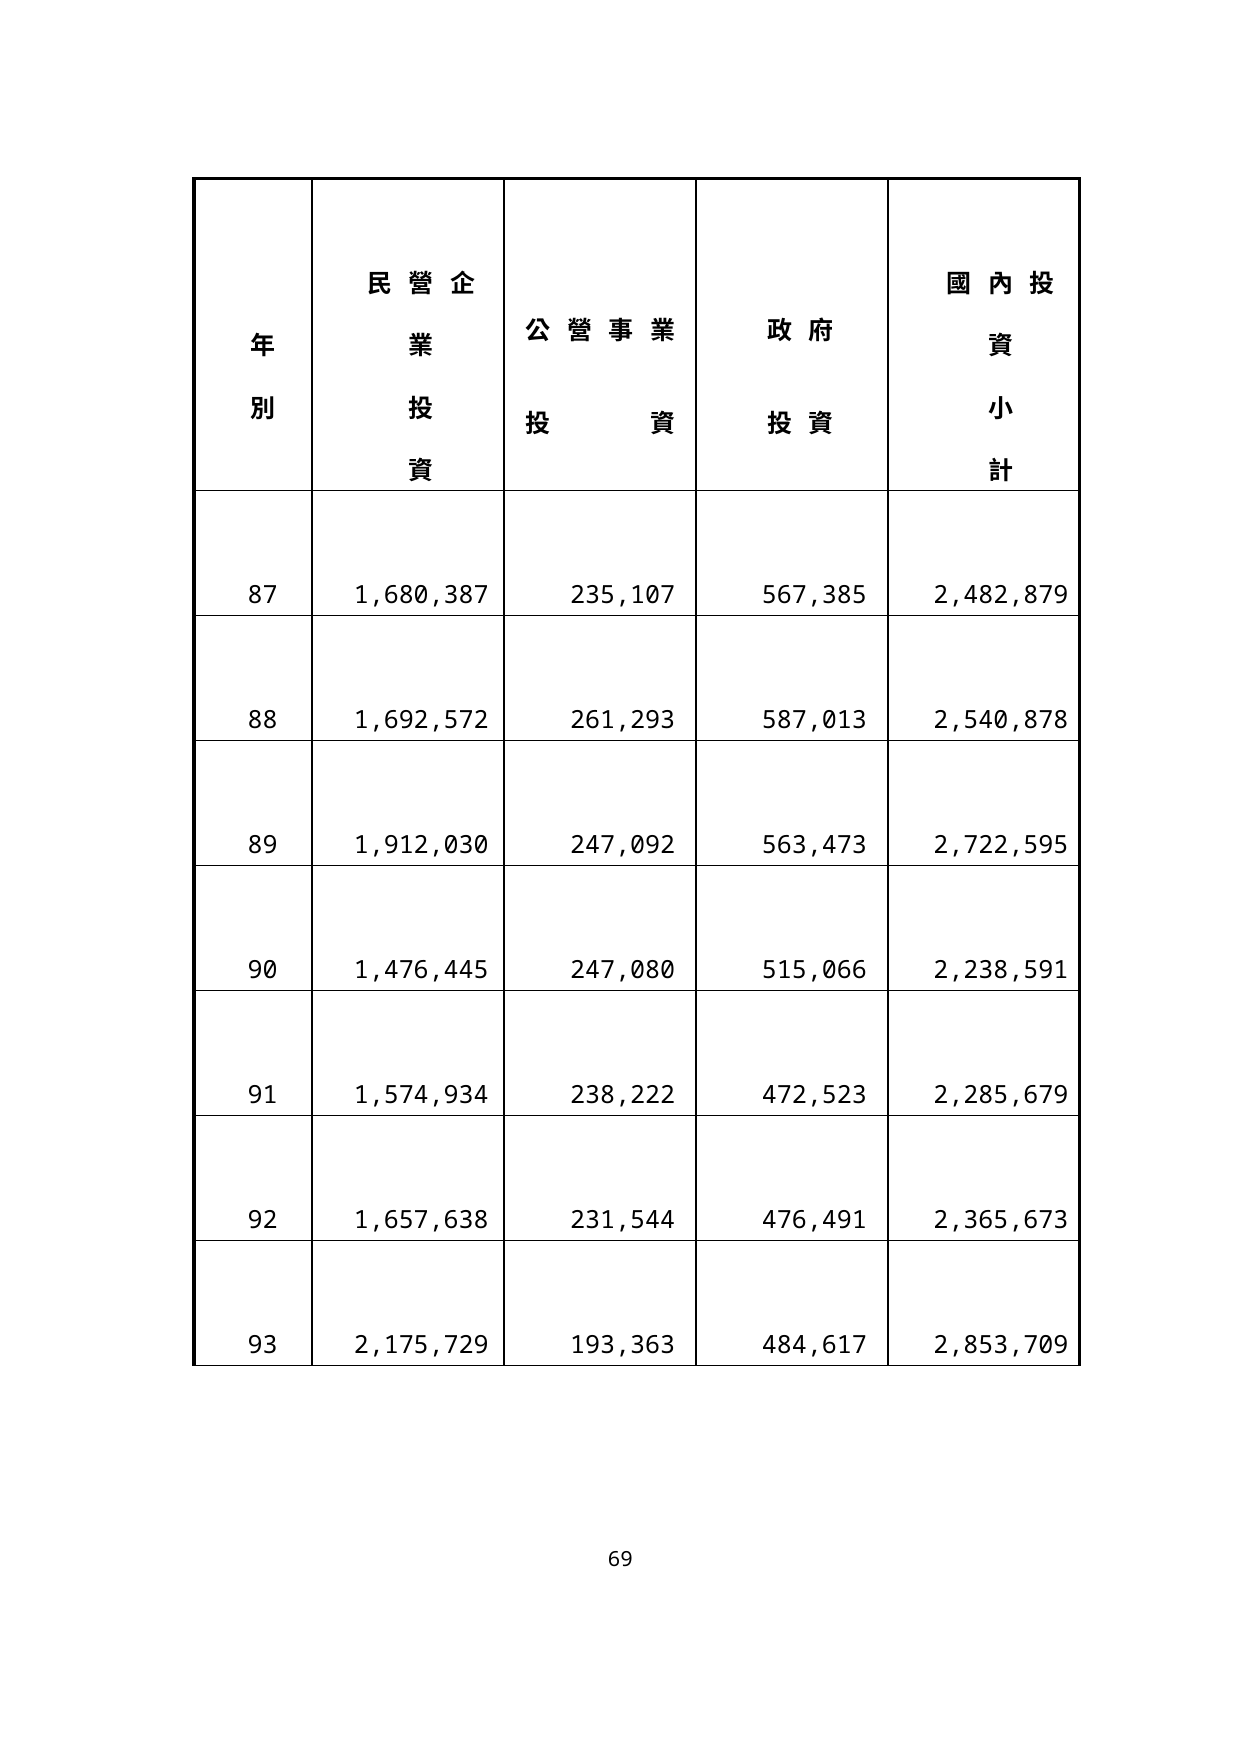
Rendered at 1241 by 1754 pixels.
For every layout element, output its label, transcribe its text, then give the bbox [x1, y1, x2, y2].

table_cell 2,482,879 [889, 491, 1078, 615]
table_cell 2,285,679 [889, 991, 1078, 1115]
table_cell 1,912,030 [313, 741, 503, 865]
table_cell 91 [196, 991, 311, 1115]
table_cell 1,692,572 [313, 616, 503, 740]
table_cell 1,476,445 [313, 866, 503, 990]
table_cell 2,722,595 [889, 741, 1078, 865]
table_cell 87 [196, 491, 311, 615]
table_cell 567,385 [697, 491, 887, 615]
table_cell 484,617 [697, 1241, 887, 1365]
table_cell 1,680,387 [313, 491, 503, 615]
table_header 國內投資 小 計 [889, 180, 1078, 490]
table_cell 2,540,878 [889, 616, 1078, 740]
table_cell 2,853,709 [889, 1241, 1078, 1365]
table_cell 515,066 [697, 866, 887, 990]
table_cell 2,175,729 [313, 1241, 503, 1365]
table_header 政府 投資 [697, 180, 887, 490]
table_header 公營事業 投 資 [505, 180, 695, 490]
table_cell 587,013 [697, 616, 887, 740]
table_cell 231,544 [505, 1116, 695, 1240]
table_cell 93 [196, 1241, 311, 1365]
table_cell 90 [196, 866, 311, 990]
table_cell 1,657,638 [313, 1116, 503, 1240]
table_cell 92 [196, 1116, 311, 1240]
table_cell 247,080 [505, 866, 695, 990]
table_cell 235,107 [505, 491, 695, 615]
table_cell 563,473 [697, 741, 887, 865]
table_cell 193,363 [505, 1241, 695, 1365]
table_cell 261,293 [505, 616, 695, 740]
table_cell 88 [196, 616, 311, 740]
table_cell 1,574,934 [313, 991, 503, 1115]
table_cell 476,491 [697, 1116, 887, 1240]
table_header 民營企業 投 資 [313, 180, 503, 490]
table_cell 238,222 [505, 991, 695, 1115]
table_cell 472,523 [697, 991, 887, 1115]
table_cell 2,238,591 [889, 866, 1078, 990]
table_cell 89 [196, 741, 311, 865]
table_header 年別 [196, 180, 311, 490]
table_cell 247,092 [505, 741, 695, 865]
table_cell 2,365,673 [889, 1116, 1078, 1240]
